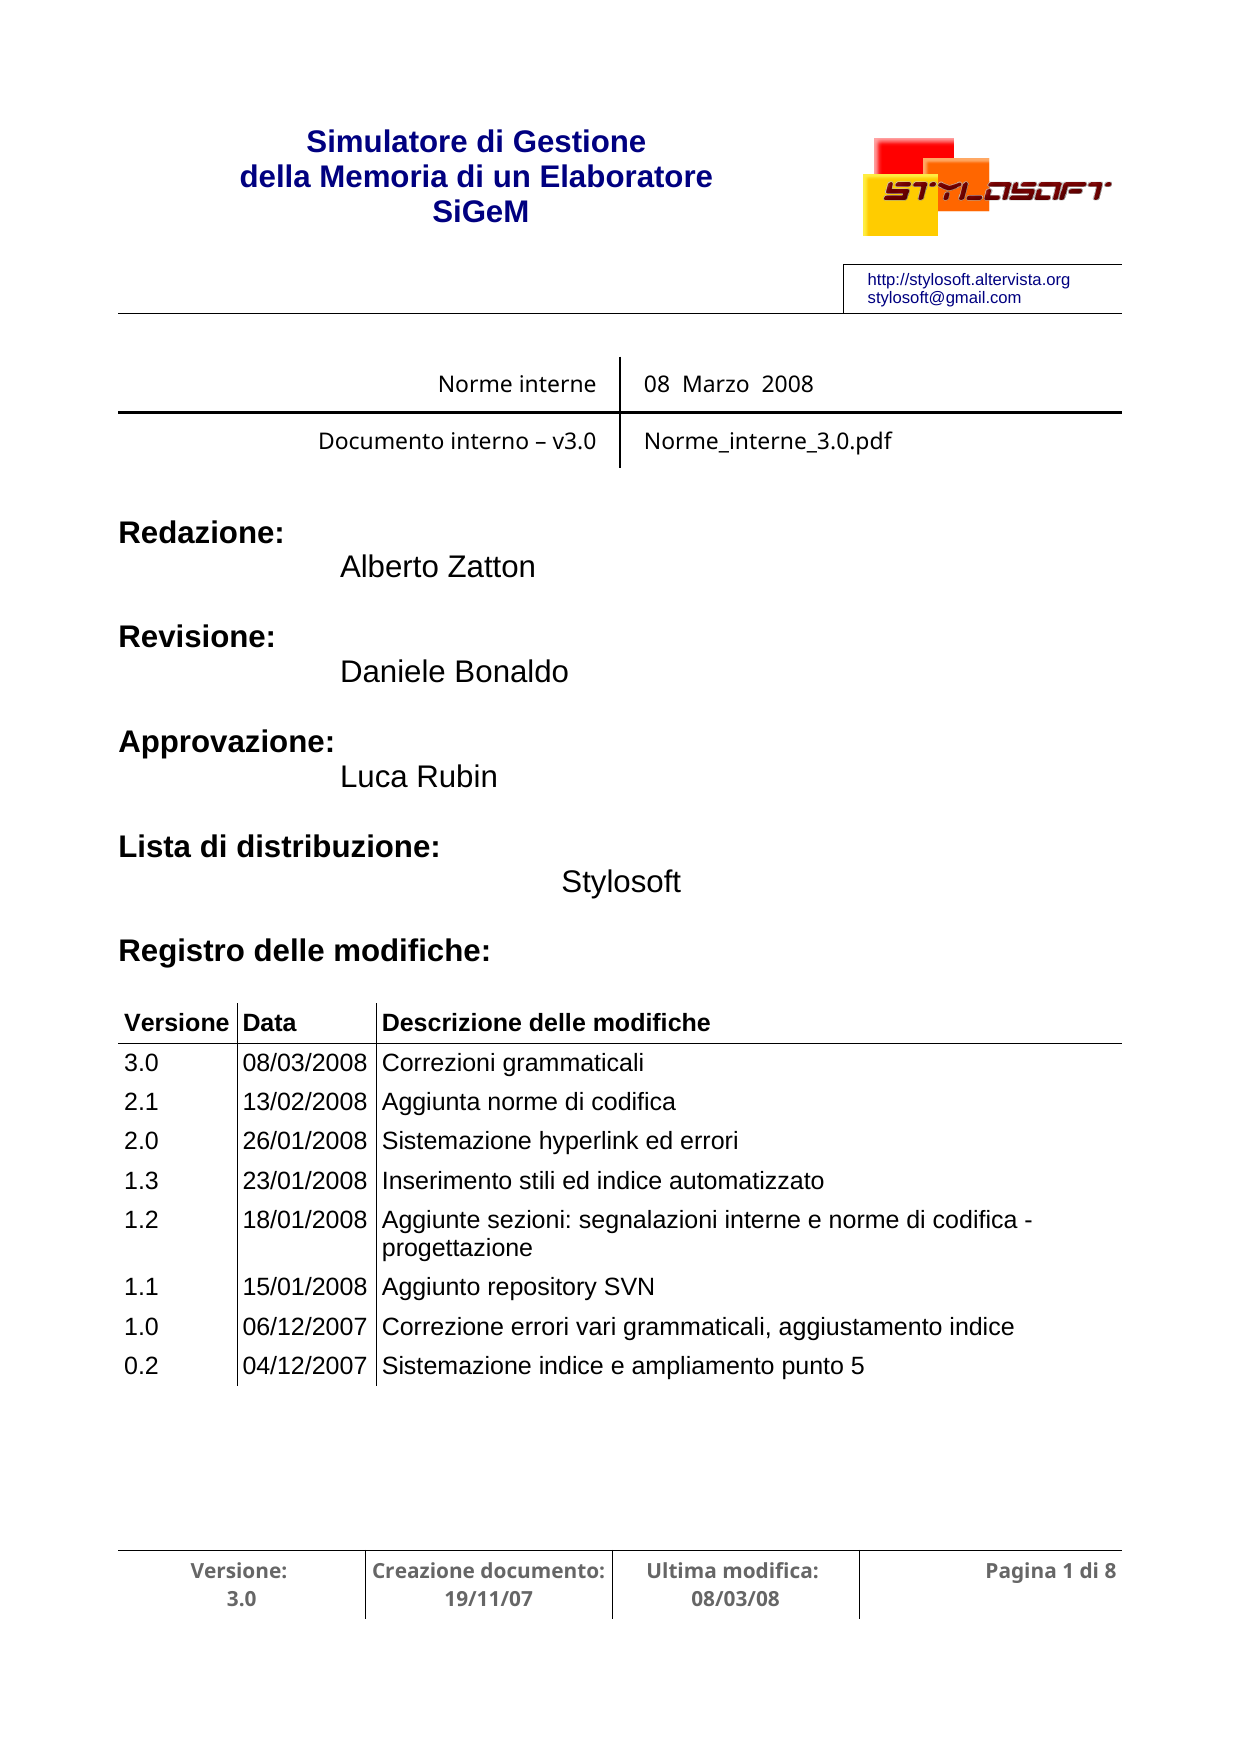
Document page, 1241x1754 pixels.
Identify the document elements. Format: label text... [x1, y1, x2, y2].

text Redazione: [118, 515, 1122, 549]
table_cell Aggiunta norme di codifica [377, 1082, 1122, 1121]
text Luca Rubin [118, 759, 1122, 794]
picture [848, 123, 1117, 247]
table_cell Sistemazione hyperlink ed errori [377, 1121, 1122, 1161]
table_cell Norme_interne_3.0.pdf [621, 414, 1122, 468]
text Revisione: [118, 619, 1122, 654]
table_cell 04/12/2007 [238, 1346, 376, 1386]
table_header Norme interne [118, 357, 619, 411]
table_cell 2.0 [118, 1121, 237, 1161]
table_cell Documento interno – v3.0 [118, 414, 619, 468]
table_cell 08/03/2008 [238, 1044, 376, 1082]
table_cell 3.0 [118, 1044, 237, 1082]
table_cell Inserimento stili ed indice automatizzato [377, 1161, 1122, 1200]
text Lista di distribuzione: [118, 829, 1122, 864]
table_cell 15/01/2008 [238, 1268, 376, 1307]
text Daniele Bonaldo [118, 654, 1122, 689]
table_header Descrizione delle modifiche [377, 1003, 1122, 1043]
table_cell Correzioni grammaticali [377, 1044, 1122, 1082]
text Alberto Zatton [118, 549, 1122, 584]
table_cell 2.1 [118, 1082, 237, 1121]
table_cell 26/01/2008 [238, 1121, 376, 1161]
table_cell 13/02/2008 [238, 1082, 376, 1121]
table_cell Correzione errori vari grammaticali, aggiustamento indice [377, 1307, 1122, 1346]
table_cell Aggiunto repository SVN [377, 1268, 1122, 1307]
table_header Data [238, 1003, 376, 1043]
table_header 08 Marzo 2008 [621, 357, 1122, 411]
table_cell 18/01/2008 [238, 1200, 376, 1267]
text Approvazione: [118, 724, 1122, 759]
table_cell 1.1 [118, 1268, 237, 1307]
table_cell 06/12/2007 [238, 1307, 376, 1346]
text Registro delle modifiche: [118, 933, 1122, 968]
table_cell 0.2 [118, 1346, 237, 1386]
table_cell 1.2 [118, 1200, 237, 1267]
text Stylosoft [118, 864, 1122, 898]
table_cell 1.0 [118, 1307, 237, 1346]
table_cell 1.3 [118, 1161, 237, 1200]
table_header Versione [118, 1003, 237, 1043]
table_cell Sistemazione indice e ampliamento punto 5 [377, 1346, 1122, 1386]
table_cell Aggiunte sezioni: segnalazioni interne e norme di codifica - progettazione [377, 1200, 1122, 1267]
table_cell 23/01/2008 [238, 1161, 376, 1200]
